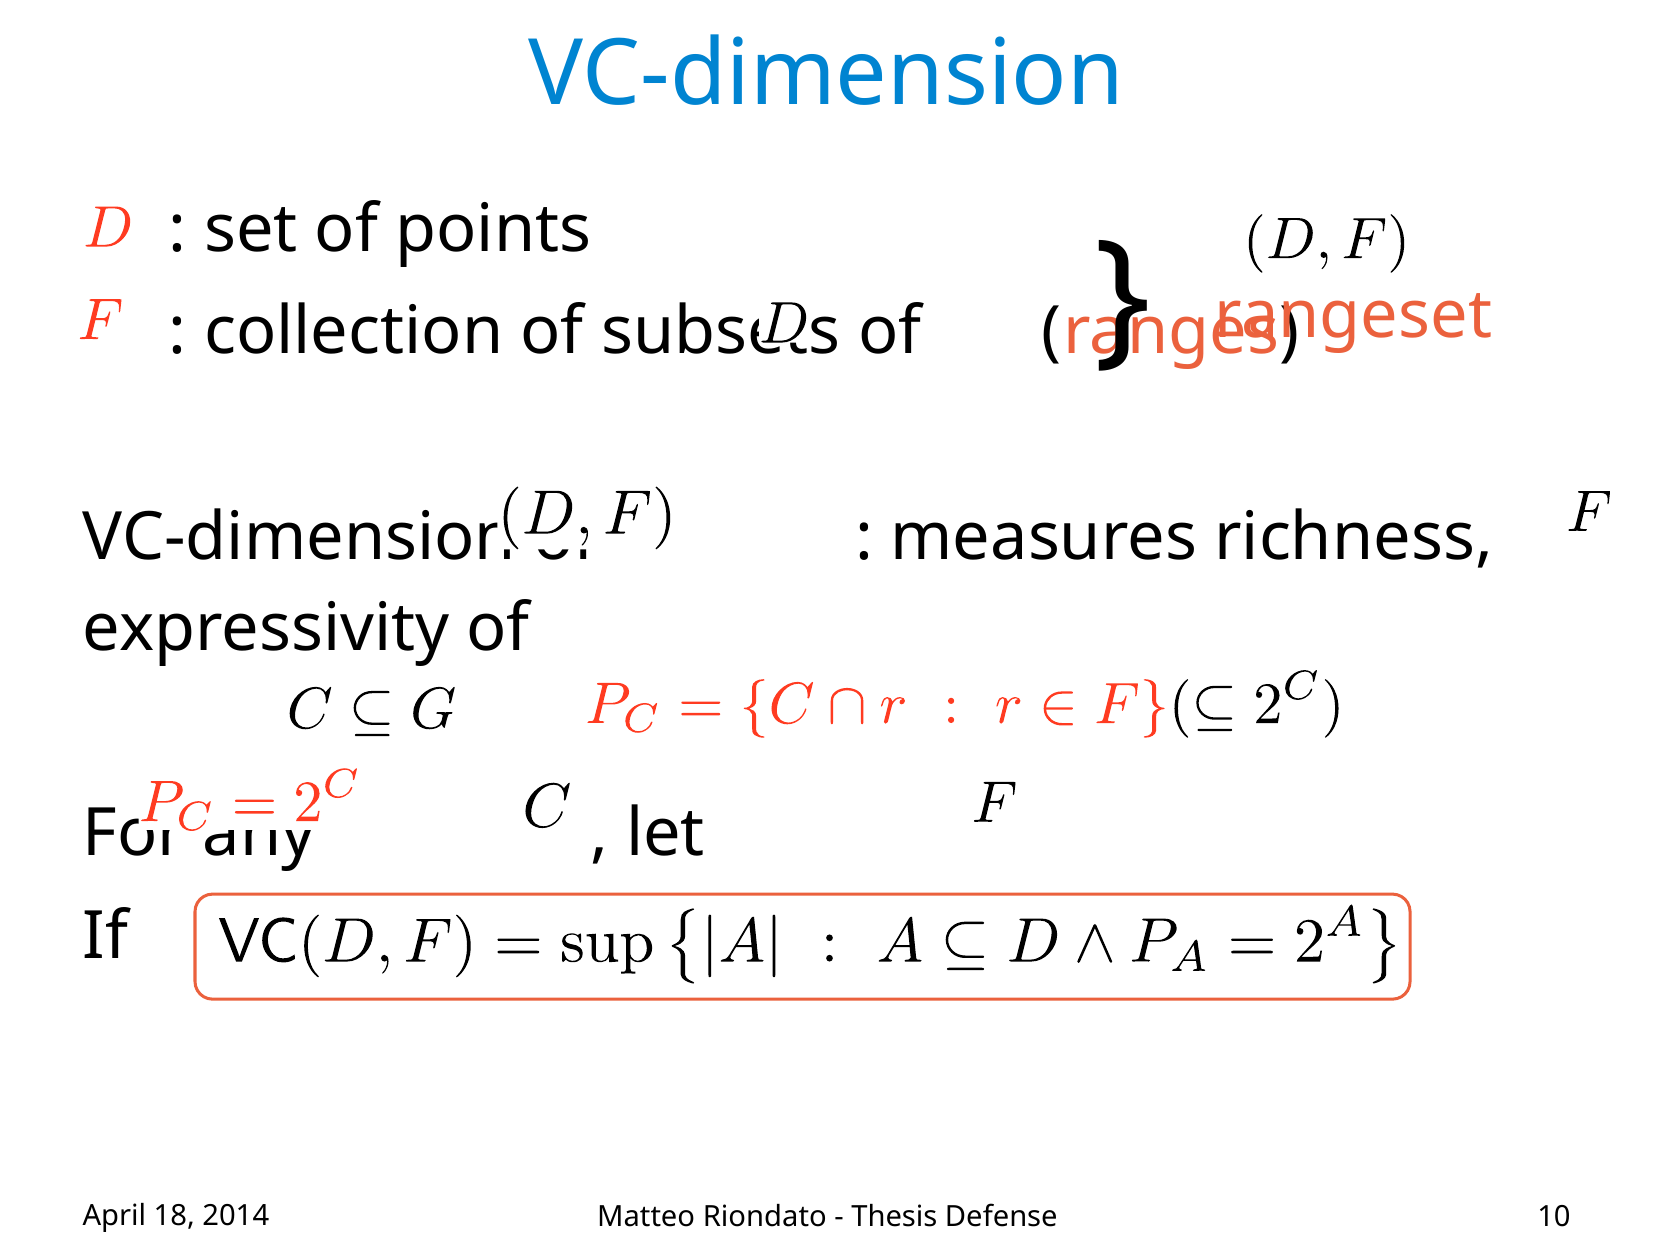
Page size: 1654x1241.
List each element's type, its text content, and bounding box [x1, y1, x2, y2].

text_box [1242, 214, 1411, 258]
text_box [1566, 490, 1613, 531]
text_box [497, 486, 677, 550]
text_box [971, 781, 1018, 822]
list : set of points : collection of subsets of (ranges) VC-dimension of : measures richness, expressivity of For any , let If , then is shattered by [82, 180, 1571, 1186]
text_box [522, 782, 572, 829]
text_box [759, 302, 810, 343]
text_box [286, 686, 457, 737]
text_box } [1080, 180, 1150, 363]
text_box [585, 670, 1345, 738]
title VC-dimension [82, 0, 1571, 139]
text_box rangeset [1200, 258, 1446, 349]
text_box [83, 206, 134, 247]
text_box [218, 904, 1403, 984]
text_box [77, 299, 124, 340]
text_box [138, 768, 359, 831]
